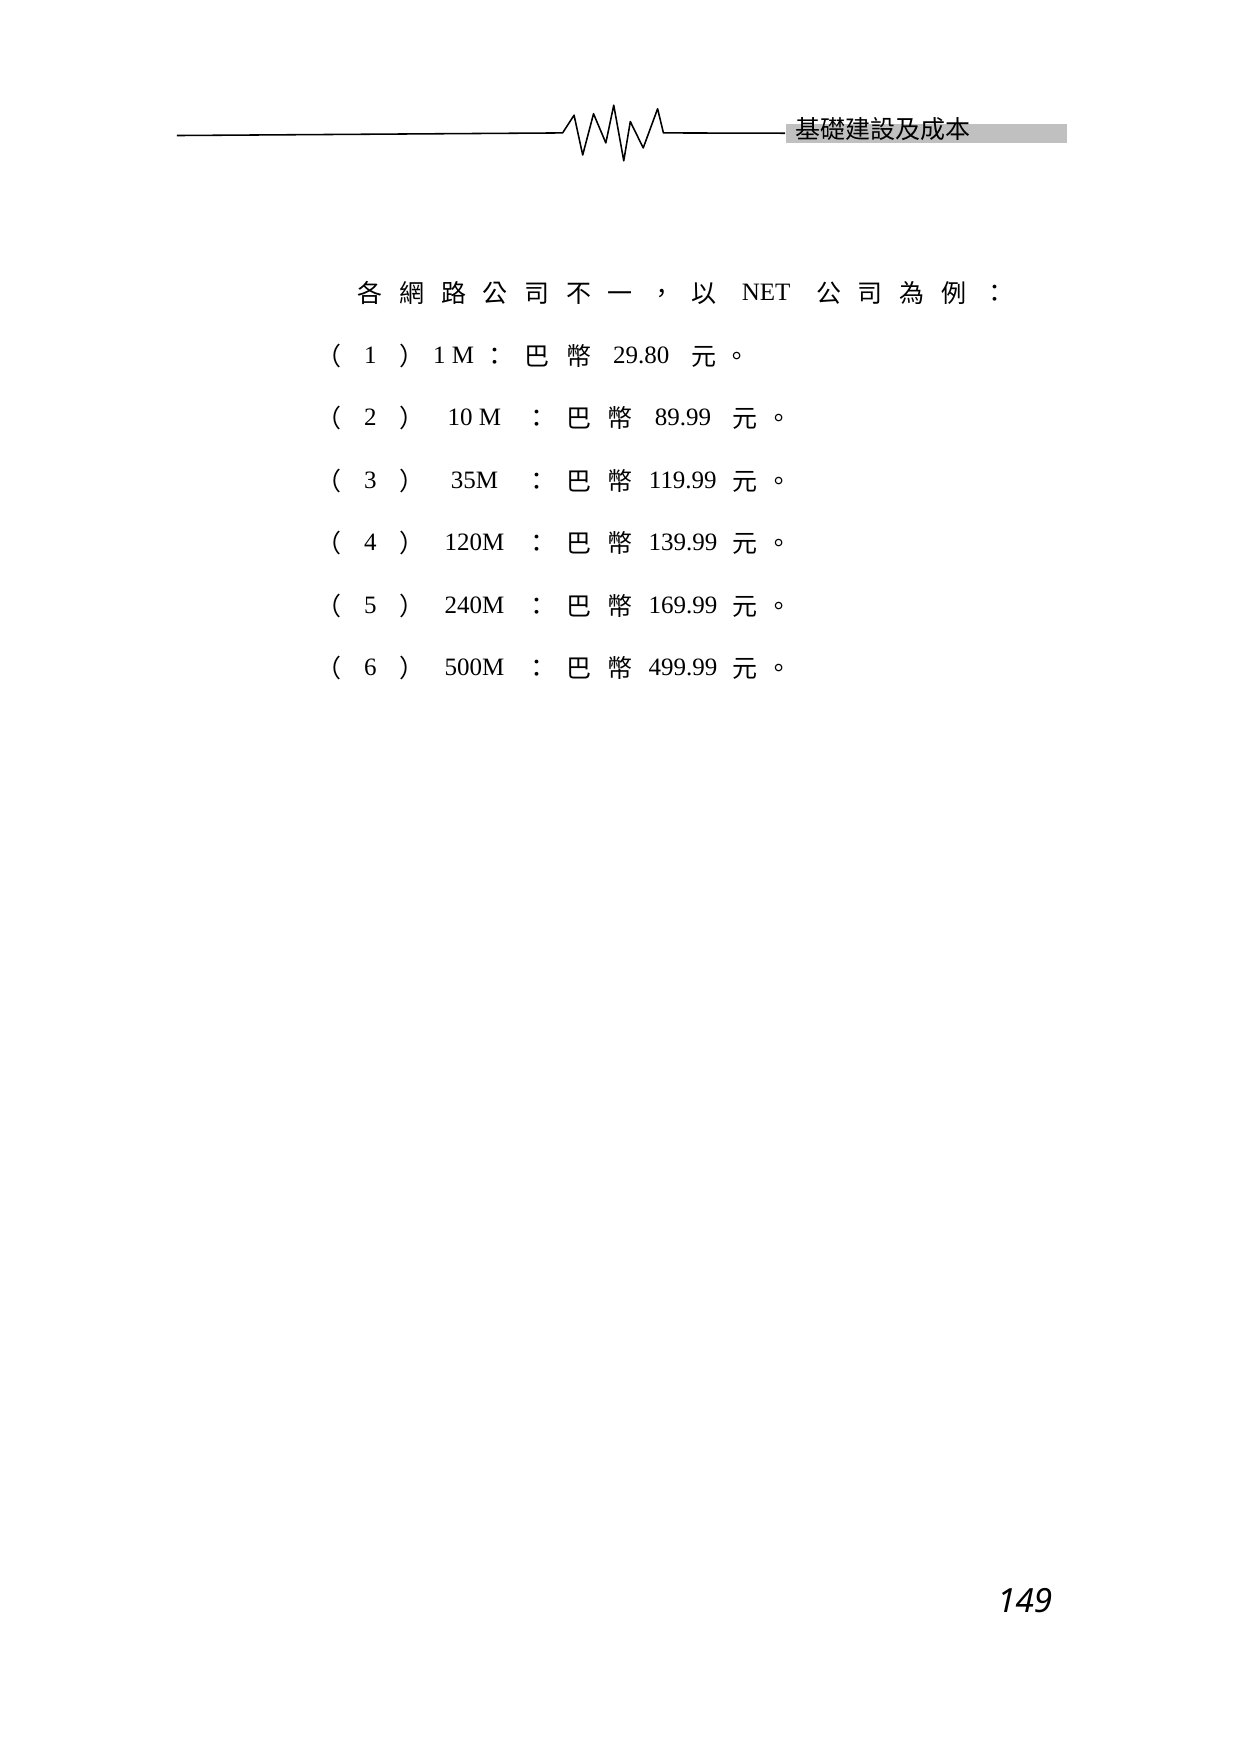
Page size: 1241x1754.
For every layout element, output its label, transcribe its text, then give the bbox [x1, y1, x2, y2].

text （1）1 M：巴幣29.80元。 [306, 313, 1058, 375]
text （5）240M：巴幣169.99元。 [306, 563, 1058, 625]
text 各網路公司不一，以NET公司為例： [281, 250, 1058, 313]
text （2）10 M：巴幣89.99元。 [306, 375, 1058, 438]
text （6）500M：巴幣499.99元。 [306, 625, 1058, 688]
text （4）120M：巴幣139.99元。 [306, 500, 1058, 563]
text （3）35M：巴幣119.99元。 [306, 438, 1058, 500]
